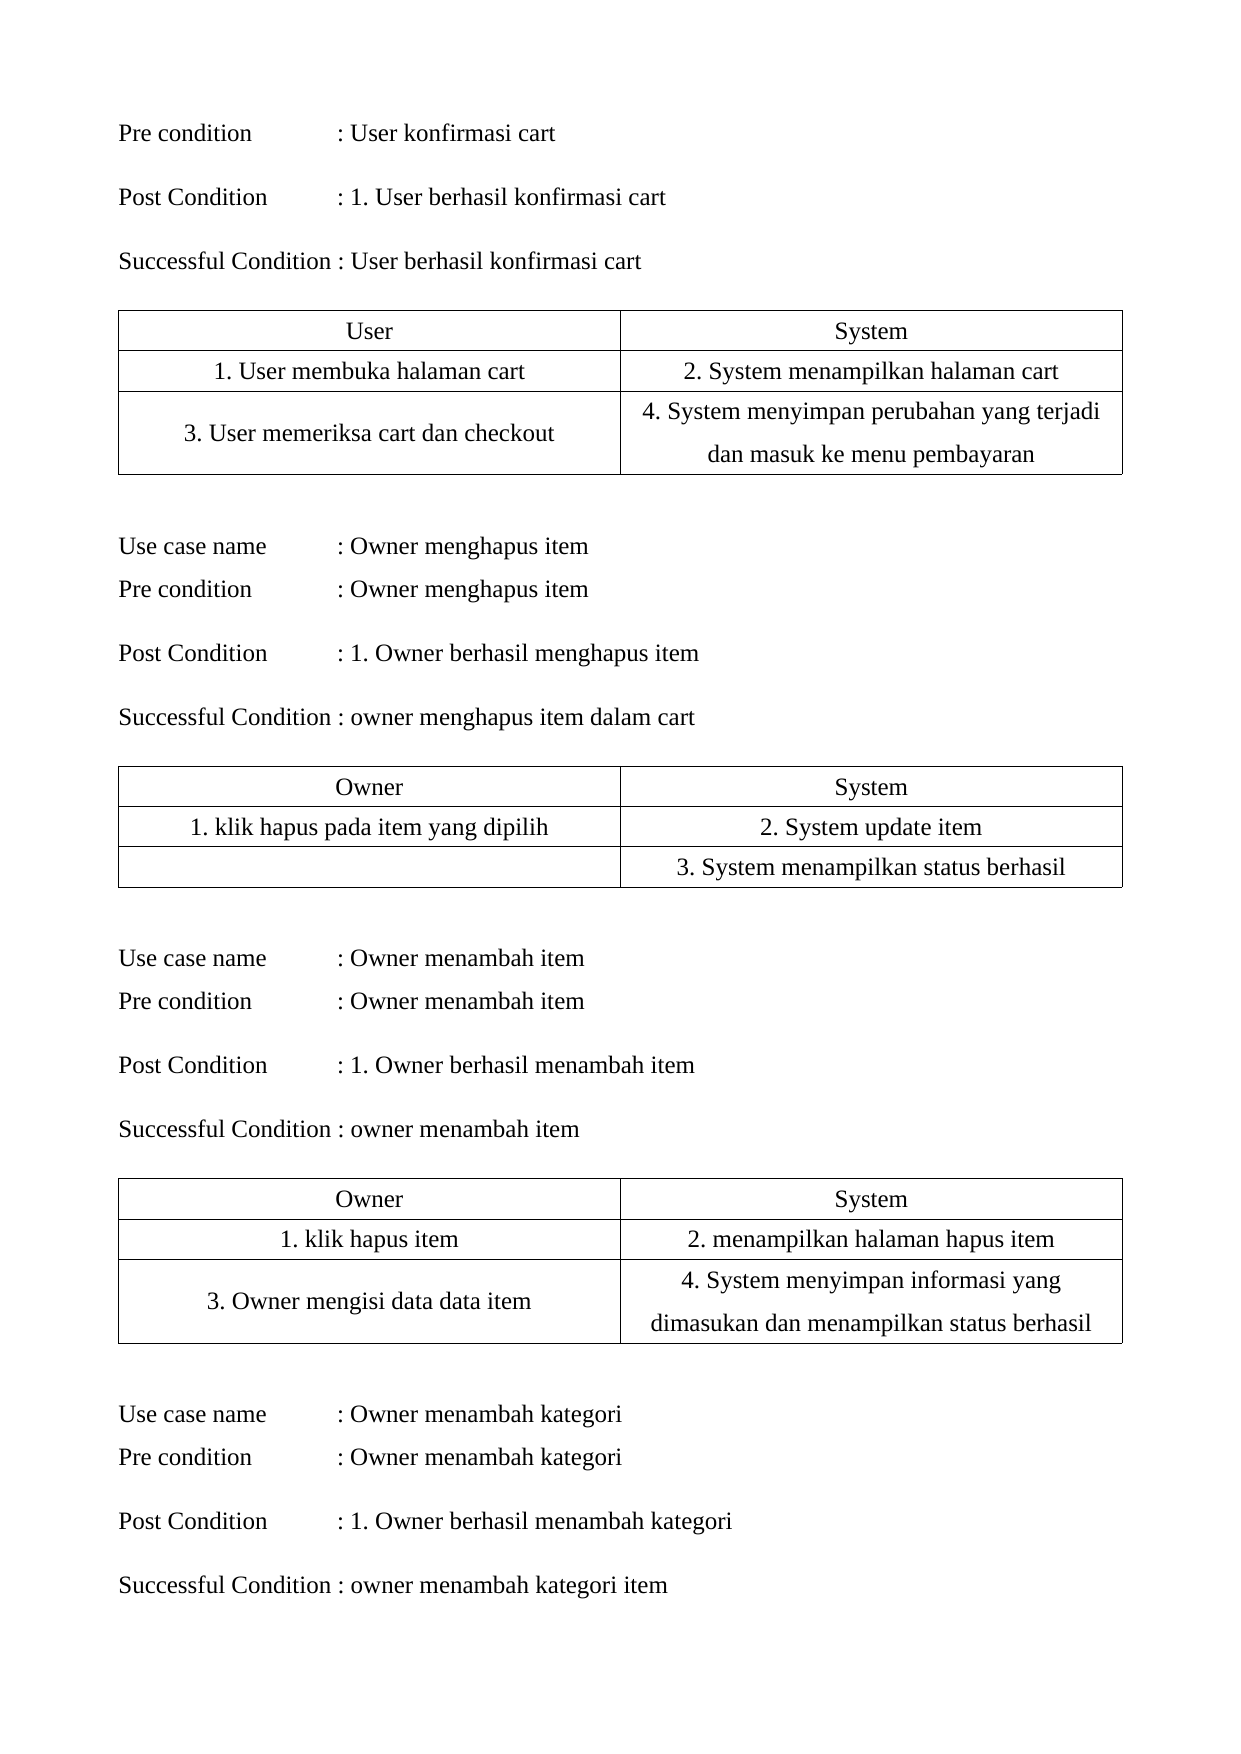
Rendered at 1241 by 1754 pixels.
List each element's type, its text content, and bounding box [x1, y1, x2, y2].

table_header User [119, 311, 620, 350]
table_header Owner [119, 767, 620, 806]
table_header System [621, 767, 1122, 806]
text Successful Condition : owner menambah item [118, 1114, 1122, 1143]
table_header System [621, 311, 1122, 350]
table_cell 2. System update item [621, 807, 1122, 846]
text Successful Condition : User berhasil konfirmasi cart [118, 246, 1122, 275]
table_header System [621, 1179, 1122, 1219]
text Post Condition : 1. User berhasil konfirmasi cart [118, 182, 1122, 211]
table_cell 3. User memeriksa cart dan checkout [119, 392, 620, 474]
table_cell 3. Owner mengisi data data item [119, 1260, 620, 1342]
text Successful Condition : owner menghapus item dalam cart [118, 702, 1122, 731]
table_cell 2. menampilkan halaman hapus item [621, 1220, 1122, 1259]
table_header Owner [119, 1179, 620, 1219]
text Pre condition : Owner menghapus item [118, 574, 1122, 603]
text Successful Condition : owner menambah kategori item [118, 1570, 1122, 1599]
table_cell 1. klik hapus item [119, 1220, 620, 1259]
table_cell 4. System menyimpan informasi yang dimasukan dan menampilkan status berhasil [621, 1260, 1122, 1342]
text Use case name : Owner menambah kategori [118, 1399, 1122, 1428]
table_cell 4. System menyimpan perubahan yang terjadi dan masuk ke menu pembayaran [621, 392, 1122, 474]
text Use case name : Owner menghapus item [118, 531, 1122, 559]
text Post Condition : 1. Owner berhasil menambah item [118, 1050, 1122, 1079]
text Pre condition : Owner menambah kategori [118, 1442, 1122, 1471]
table_cell 1. User membuka halaman cart [119, 351, 620, 391]
table_cell [119, 847, 620, 887]
table_cell 1. klik hapus pada item yang dipilih [119, 807, 620, 846]
text Pre condition : Owner menambah item [118, 986, 1122, 1015]
text Pre condition : User konfirmasi cart [118, 118, 1122, 147]
text Use case name : Owner menambah item [118, 943, 1122, 972]
table_cell 2. System menampilkan halaman cart [621, 351, 1122, 391]
text Post Condition : 1. Owner berhasil menambah kategori [118, 1506, 1122, 1535]
table_cell 3. System menampilkan status berhasil [621, 847, 1122, 887]
text Post Condition : 1. Owner berhasil menghapus item [118, 638, 1122, 667]
